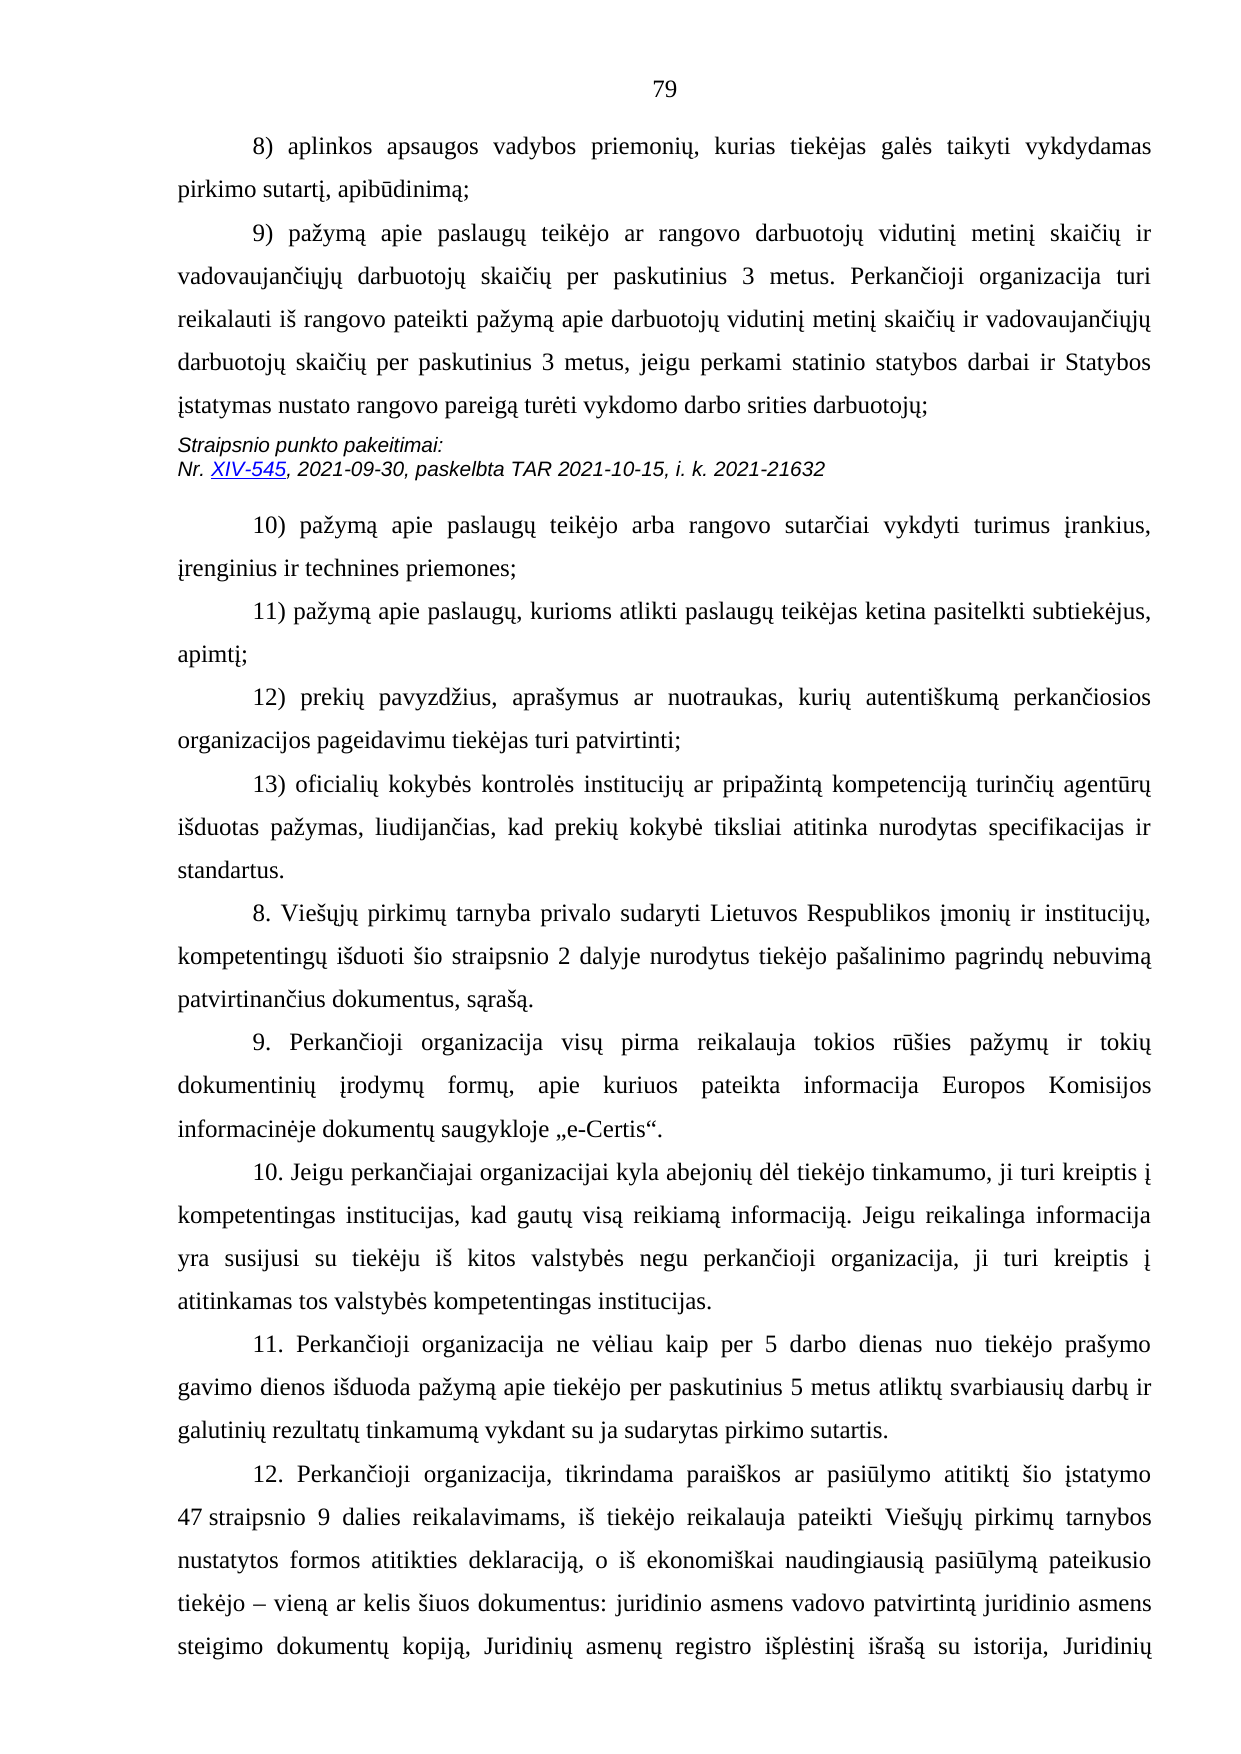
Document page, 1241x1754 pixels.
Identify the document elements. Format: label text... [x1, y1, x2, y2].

text 9. Perkančioji organizacija visų pirma reikalauja tokios rūšies pažymų ir tokių dokumentinių įrodymų formų, apie kuriuos pateikta informacija Europos Komisijos informacinėje dokumentų saugykloje „e-Certis“. [177, 1027, 1152, 1142]
text 11. Perkančioji organizacija ne vėliau kaip per 5 darbo dienas nuo tiekėjo prašymo gavimo dienos išduoda pažymą apie tiekėjo per paskutinius 5 metus atliktų svarbiausių darbų ir galutinių rezultatų tinkamumą vykdant su ja sudarytas pirkimo sutartis. [177, 1329, 1152, 1444]
text Straipsnio punkto pakeitimai: [177, 433, 1152, 457]
text 10. Jeigu perkančiajai organizacijai kyla abejonių dėl tiekėjo tinkamumo, ji turi kreiptis į kompetentingas institucijas, kad gautų visą reikiamą informaciją. Jeigu reikalinga informacija yra susijusi su tiekėju iš kitos valstybės negu perkančioji organizacija, ji turi kreiptis į atitinkamas tos valstybės kompetentingas institucijas. [177, 1157, 1152, 1315]
text 12) prekių pavyzdžius, aprašymus ar nuotraukas, kurių autentiškumą perkančiosios organizacijos pageidavimu tiekėjas turi patvirtinti; [177, 682, 1152, 754]
text 8) aplinkos apsaugos vadybos priemonių, kurias tiekėjas galės taikyti vykdydamas pirkimo sutartį, apibūdinimą; [177, 131, 1152, 203]
text 12. Perkančioji organizacija, tikrindama paraiškos ar pasiūlymo atitiktį šio įstatymo 47 straipsnio 9 dalies reikalavimams, iš tiekėjo reikalauja pateikti Viešųjų pirkimų tarnybos nustatytos formos atitikties deklaraciją, o iš ekonomiškai naudingiausią pasiūlymą pateikusio tiekėjo – vieną ar kelis šiuos dokumentus: juridinio asmens vadovo patvirtintą juridinio asmens steigimo dokumentų kopiją, Juridinių asmenų registro išplėstinį išrašą su istorija, Juridinių [177, 1459, 1152, 1660]
text 10) pažymą apie paslaugų teikėjo arba rangovo sutarčiai vykdyti turimus įrankius, įrenginius ir technines priemones; [177, 510, 1152, 582]
text 11) pažymą apie paslaugų, kurioms atlikti paslaugų teikėjas ketina pasitelkti subtiekėjus, apimtį; [177, 596, 1152, 668]
text 9) pažymą apie paslaugų teikėjo ar rangovo darbuotojų vidutinį metinį skaičių ir vadovaujančiųjų darbuotojų skaičių per paskutinius 3 metus. Perkančioji organizacija turi reikalauti iš rangovo pateikti pažymą apie darbuotojų vidutinį metinį skaičių ir vadovaujančiųjų darbuotojų skaičių per paskutinius 3 metus, jeigu perkami statinio statybos darbai ir Statybos įstatymas nustato rangovo pareigą turėti vykdomo darbo srities darbuotojų; [177, 218, 1152, 419]
text Nr. XIV-545, 2021-09-30, paskelbta TAR 2021-10-15, i. k. 2021-21632 [177, 457, 1152, 481]
text 13) oficialių kokybės kontrolės institucijų ar pripažintą kompetenciją turinčių agentūrų išduotas pažymas, liudijančias, kad prekių kokybė tiksliai atitinka nurodytas specifikacijas ir standartus. [177, 769, 1152, 884]
text 8. Viešųjų pirkimų tarnyba privalo sudaryti Lietuvos Respublikos įmonių ir institucijų, kompetentingų išduoti šio straipsnio 2 dalyje nurodytus tiekėjo pašalinimo pagrindų nebuvimą patvirtinančius dokumentus, sąrašą. [177, 898, 1152, 1013]
